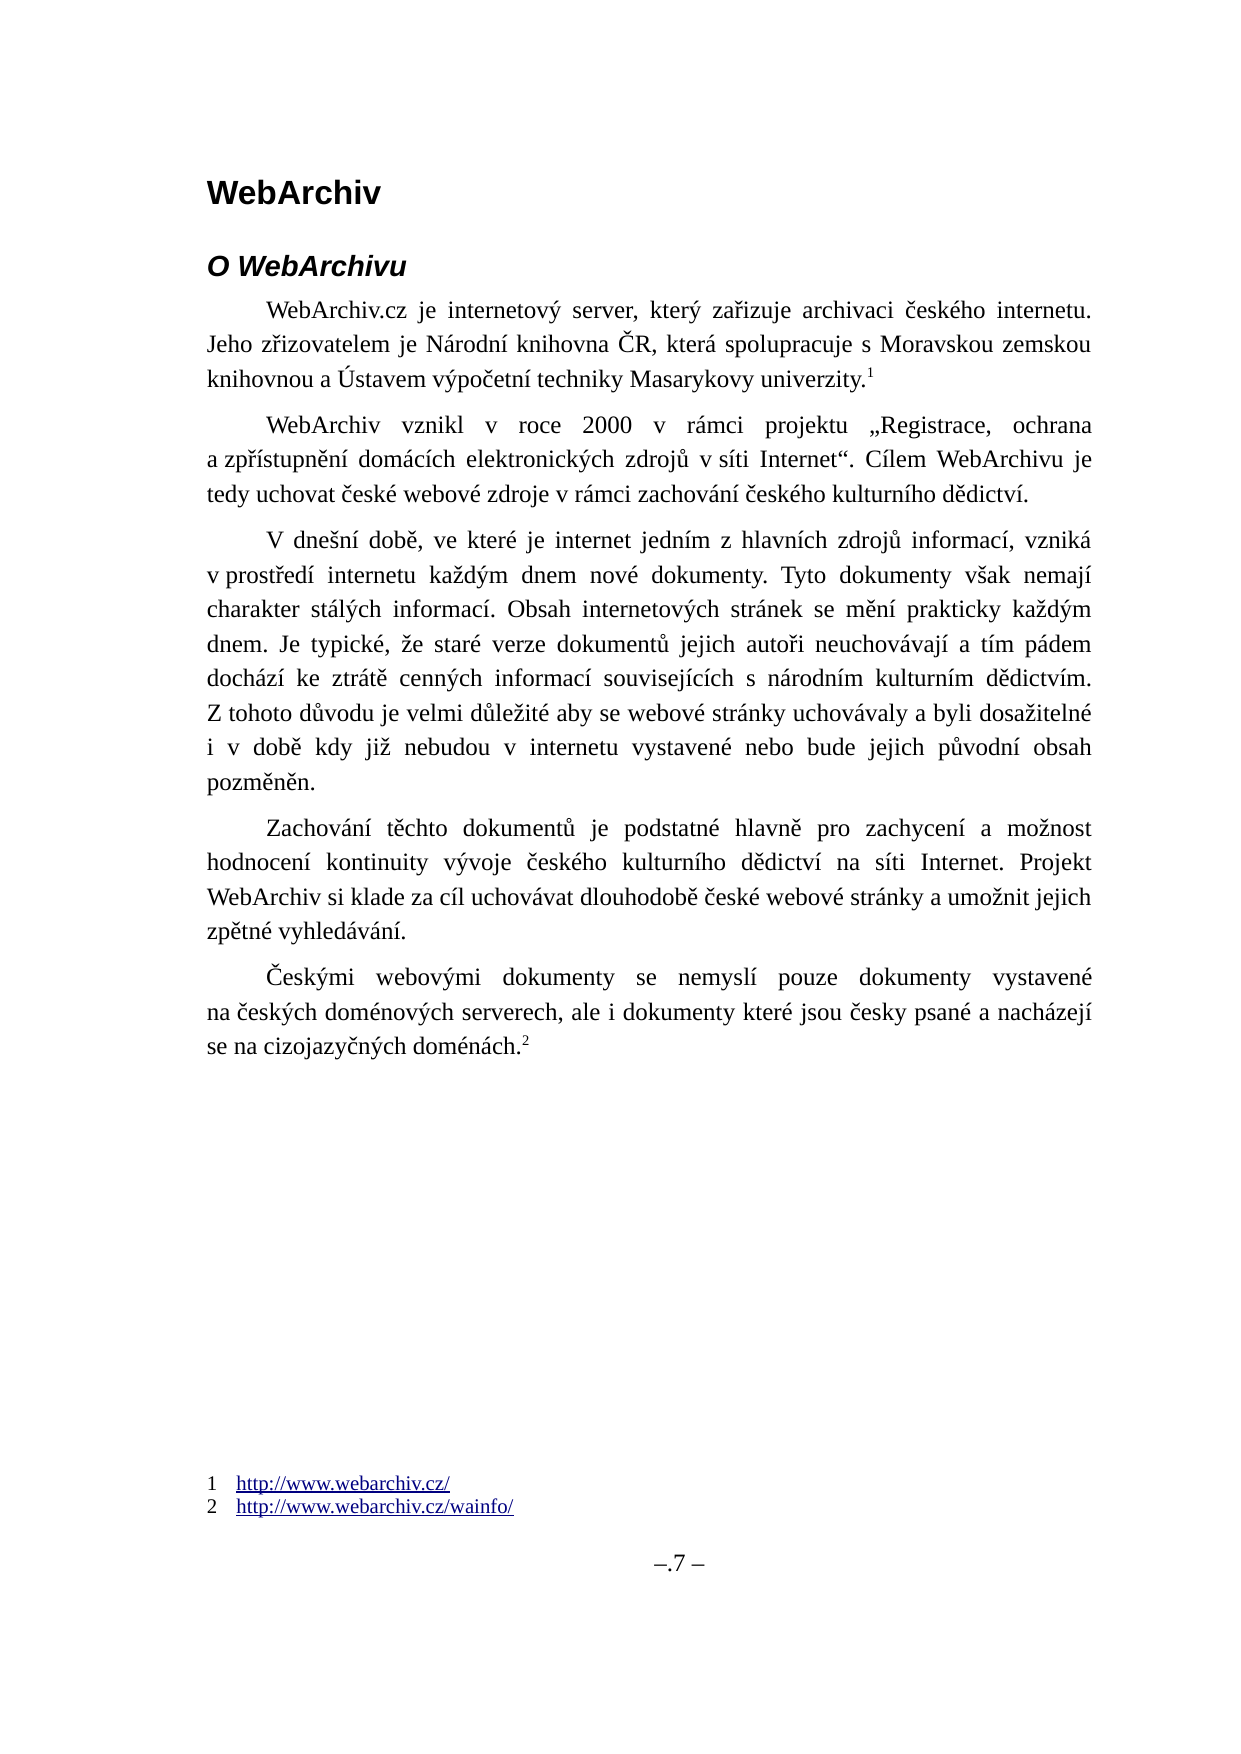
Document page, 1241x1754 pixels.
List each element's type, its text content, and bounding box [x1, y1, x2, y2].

subtitle WebArchiv [207, 173, 1093, 211]
text http://www.webarchiv.cz/wainfo/ [207, 1494, 1093, 1518]
text Zachování těchto dokumentů je podstatné hlavně pro zachycení a možnost hodnocení kontinuity vývoje českého kulturního dědictví na síti Internet. Projekt WebArchiv si klade za cíl uchovávat dlouhodobě české webové stránky a umožnit jejich zpětné vyhledávání. [207, 813, 1093, 945]
subtitle O WebArchivu [207, 249, 1093, 282]
text WebArchiv.cz je internetový server, který zařizuje archivaci českého internetu. Jeho zřizovatelem je Národní knihovna ČR, která spolupracuje s Moravskou zemskou knihovnou a Ústavem výpočetní techniky Masarykovy univerzity. [207, 295, 1093, 392]
text http://www.webarchiv.cz/ [207, 1470, 1093, 1494]
text WebArchiv vznikl v roce 2000 v rámci projektu „Registrace, ochrana a zpřístupnění domácích elektronických zdrojů v síti Internet“. Cílem WebArchivu je tedy uchovat české webové zdroje v rámci zachování českého kulturního dědictví. [207, 410, 1093, 508]
text Českými webovými dokumenty se nemyslí pouze dokumenty vystavené na českých doménových serverech, ale i dokumenty které jsou česky psané a nacházejí se na cizojazyčných doménách. [207, 962, 1093, 1060]
text V dnešní době, ve které je internet jedním z hlavních zdrojů informací, vzniká v prostředí internetu každým dnem nové dokumenty. Tyto dokumenty však nemají charakter stálých informací. Obsah internetových stránek se mění prakticky každým dnem. Je typické, že staré verze dokumentů jejich autoři neuchovávají a tím pádem dochází ke ztrátě cenných informací souvisejících s národním kulturním dědictvím. Z tohoto důvodu je velmi důležité aby se webové stránky uchovávaly a byli dosažitelné i v době kdy již nebudou v internetu vystavené nebo bude jejich původní obsah pozměněn. [207, 525, 1093, 795]
